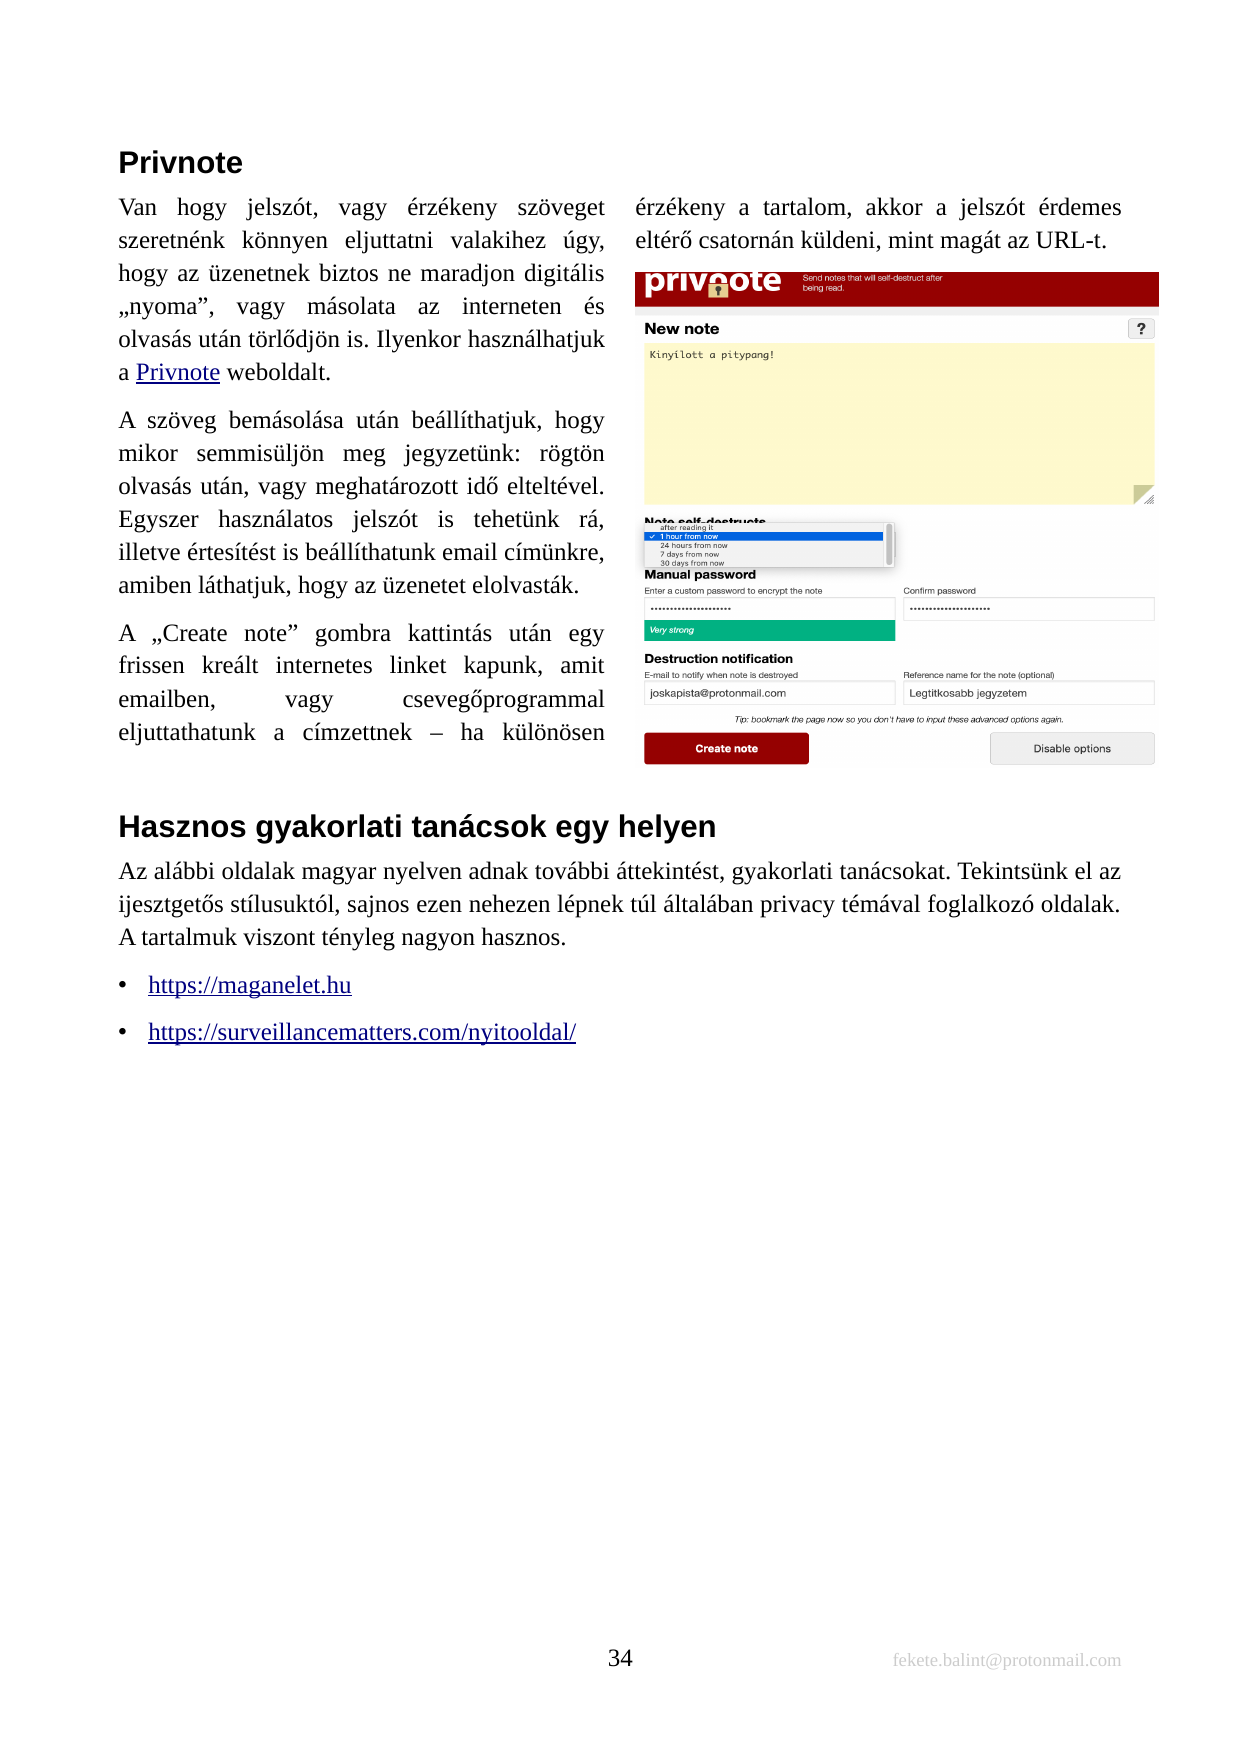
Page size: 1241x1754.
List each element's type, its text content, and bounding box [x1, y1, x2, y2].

list https://surveillancematters.com/nyitooldal/ [118, 1017, 1122, 1046]
text A „Create note” gombra kattintás után egy frissen kreált internetes linket kapunk, amit emailben, vagy csevegőprogrammal eljuttathatunk a címzettnek – ha különösen [118, 618, 605, 745]
text Az alábbi oldalak magyar nyelven adnak további áttekintést, gyakorlati tanácsokat. Tekintsünk el az ijesztgetős stílusuktól, sajnos ezen nehezen lépnek túl általában privacy témával foglalkozó oldalak. A tartalmuk viszont tényleg nagyon hasznos. [118, 856, 1122, 951]
text A szöveg bemásolása után beállíthatjuk, hogy mikor semmisüljön meg jegyzetünk: rögtön olvasás után, vagy meghatározott idő elteltével. Egyszer használatos jelszót is tehetünk rá, illetve értesítést is beállíthatunk email címünkre, amiben láthatjuk, hogy az üzenetet elolvasták. [118, 405, 605, 599]
subtitle Hasznos gyakorlati tanácsok egy helyen [118, 808, 1122, 844]
subtitle Privnote [118, 144, 1122, 180]
text érzékeny a tartalom, akkor a jelszót érdemes eltérő csatornán küldeni, mint magát az URL-t. [635, 192, 1122, 254]
list https://maganelet.hu [118, 970, 1122, 999]
picture [635, 272, 1159, 768]
text Van hogy jelszót, vagy érzékeny szöveget szeretnénk könnyen eljuttatni valakihez úgy, hogy az üzenetnek biztos ne maradjon digitális „nyoma”, vagy másolata az interneten és olvasás után törlődjön is. Ilyenkor használhatjuk a Privnote weboldalt. [118, 192, 605, 386]
